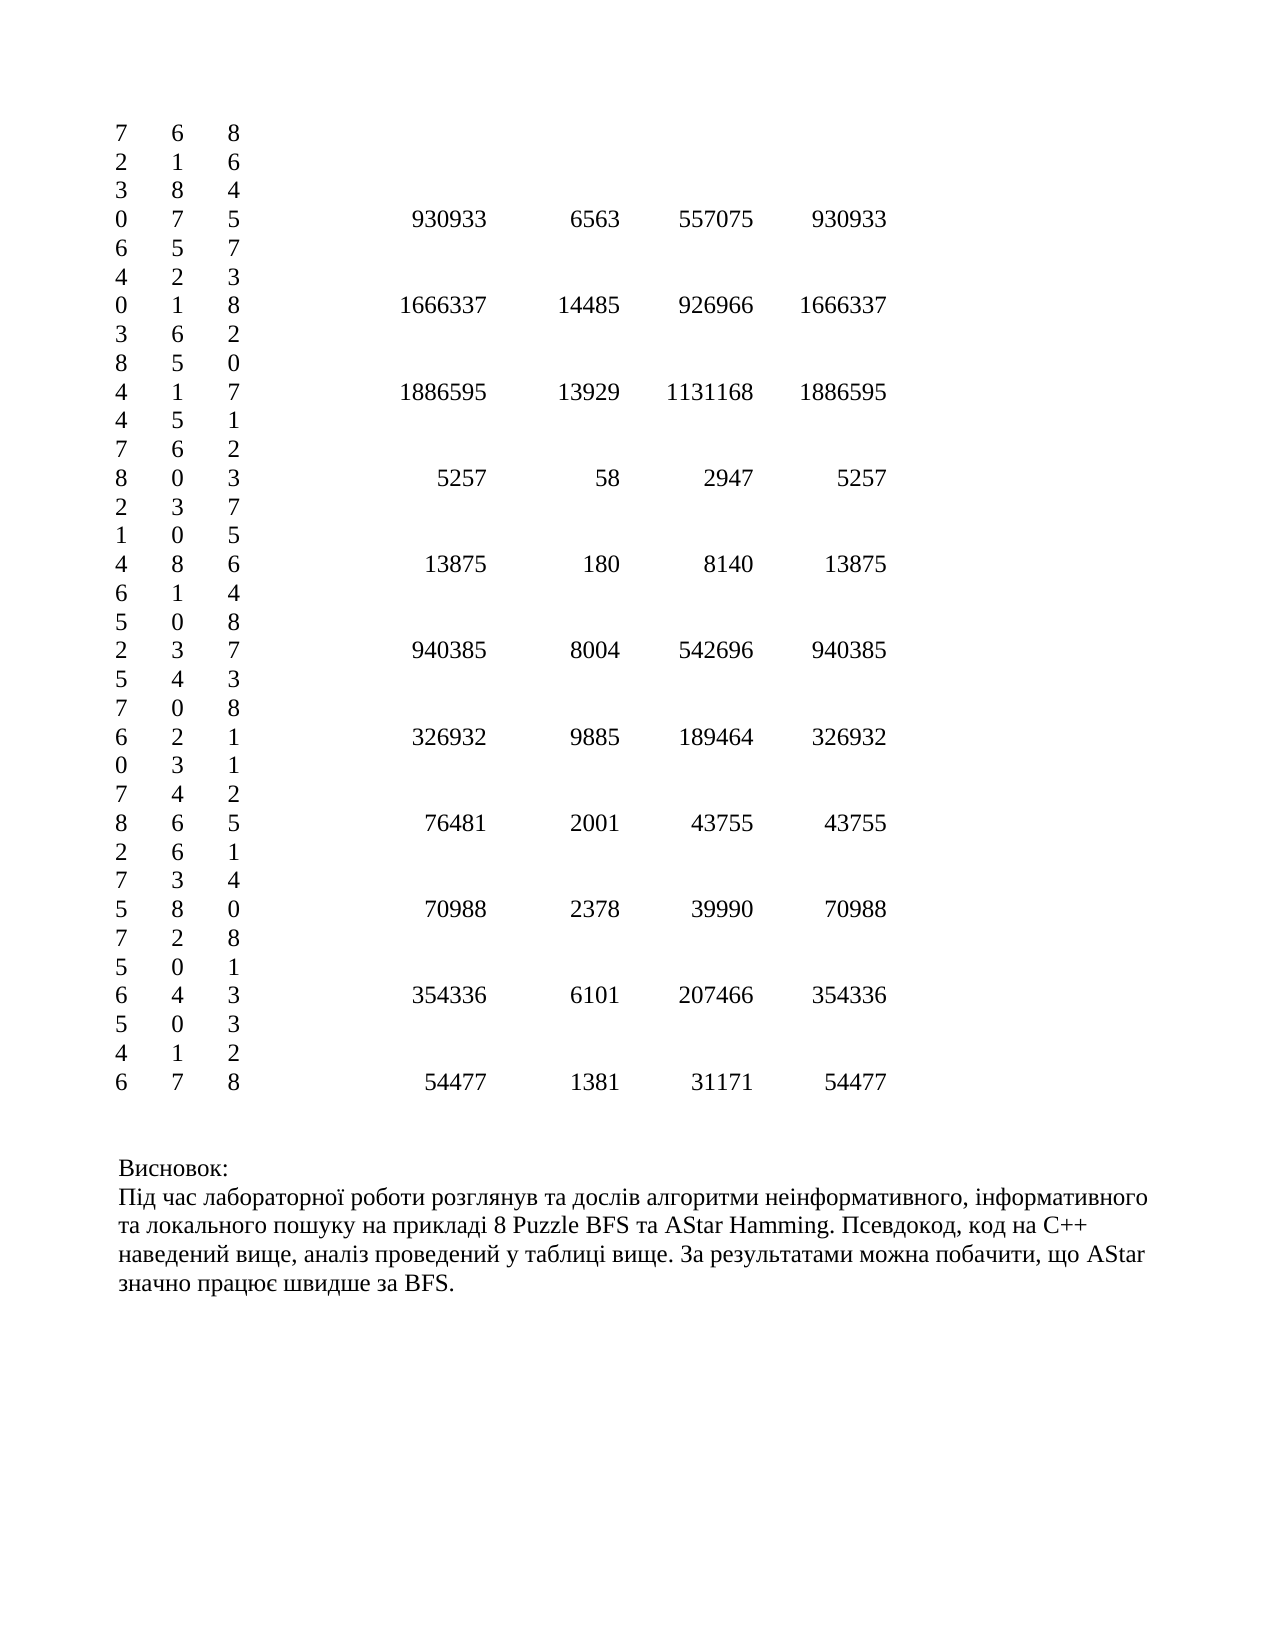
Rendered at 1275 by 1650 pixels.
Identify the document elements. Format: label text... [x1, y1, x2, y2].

table_cell 4 5 1 7 6 2 8 0 3 [112, 406, 356, 492]
table_cell 7 2 8 5 0 1 6 4 3 [112, 923, 356, 1009]
table_cell 2001 [490, 751, 623, 837]
table_cell 1886595 [756, 319, 889, 406]
text Висновок: [118, 1153, 1157, 1182]
table_cell 189464 [623, 664, 756, 751]
table_cell 1886595 [356, 319, 489, 406]
table_cell 6 5 7 4 2 3 0 1 8 [112, 233, 356, 319]
table_cell 70988 [756, 837, 889, 923]
table_cell 31171 [623, 1009, 756, 1096]
table_cell 5 0 3 4 1 2 6 7 8 [112, 1009, 356, 1096]
table_cell 7 6 8 [112, 118, 356, 147]
table_cell [756, 118, 889, 147]
table_cell 926966 [623, 233, 756, 319]
table_cell 8004 [490, 578, 623, 664]
table_cell [490, 118, 623, 147]
table_cell 2378 [490, 837, 623, 923]
table_cell 6101 [490, 923, 623, 1009]
table_cell 5 4 3 7 0 8 6 2 1 [112, 664, 356, 751]
table_cell 54477 [356, 1009, 489, 1096]
table_cell 2 1 6 3 8 4 0 7 5 [112, 147, 356, 233]
table_cell 43755 [756, 751, 889, 837]
table_cell 6563 [490, 147, 623, 233]
table_cell 940385 [756, 578, 889, 664]
table_cell [623, 118, 756, 147]
table_cell 6 1 4 5 0 8 2 3 7 [112, 578, 356, 664]
table_cell 13875 [356, 492, 489, 578]
table_cell 54477 [756, 1009, 889, 1096]
table_cell 557075 [623, 147, 756, 233]
table_cell [356, 118, 489, 147]
table_cell 13929 [490, 319, 623, 406]
table_cell 0 3 1 7 4 2 8 6 5 [112, 751, 356, 837]
table_cell 8140 [623, 492, 756, 578]
table_cell 9885 [490, 664, 623, 751]
table_cell 326932 [356, 664, 489, 751]
table_cell 354336 [356, 923, 489, 1009]
table_cell 14485 [490, 233, 623, 319]
table_cell 930933 [356, 147, 489, 233]
table_cell 5257 [756, 406, 889, 492]
table_cell 2947 [623, 406, 756, 492]
table_cell 1381 [490, 1009, 623, 1096]
table_cell 3 6 2 8 5 0 4 1 7 [112, 319, 356, 406]
table_cell 39990 [623, 837, 756, 923]
text Під час лабораторної роботи розглянув та дослів алгоритми неінформативного, інформативного та локального пошуку на прикладі 8 Puzzle BFS та AStar Hamming. Псевдокод, код на C++ наведений вище, аналіз проведений у таблиці вище. За результатами можна побачити, що AStar значно працює швидше за BFS. [118, 1182, 1157, 1297]
table_cell 5257 [356, 406, 489, 492]
table_cell 1666337 [756, 233, 889, 319]
table_cell 326932 [756, 664, 889, 751]
table_cell 43755 [623, 751, 756, 837]
table_cell 2 3 7 1 0 5 4 8 6 [112, 492, 356, 578]
table_cell 76481 [356, 751, 489, 837]
table_cell 354336 [756, 923, 889, 1009]
table_cell 58 [490, 406, 623, 492]
table_cell 180 [490, 492, 623, 578]
table_cell 940385 [356, 578, 489, 664]
table_cell 1131168 [623, 319, 756, 406]
table_cell 930933 [756, 147, 889, 233]
table_cell 1666337 [356, 233, 489, 319]
table_cell 2 6 1 7 3 4 5 8 0 [112, 837, 356, 923]
table_cell 207466 [623, 923, 756, 1009]
table_cell 542696 [623, 578, 756, 664]
table_cell 13875 [756, 492, 889, 578]
table_cell 70988 [356, 837, 489, 923]
